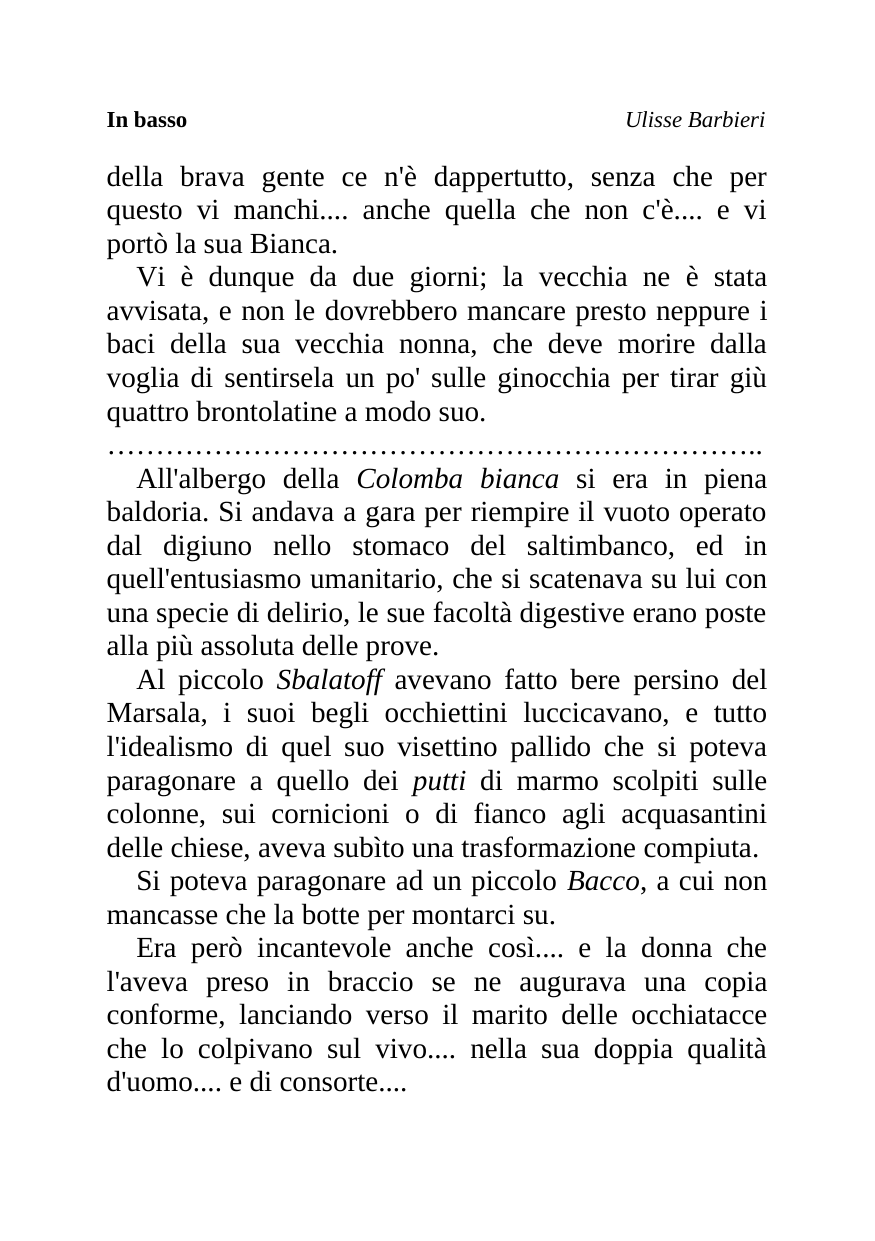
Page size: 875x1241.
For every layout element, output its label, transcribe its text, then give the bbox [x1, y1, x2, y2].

text Si poteva paragonare ad un piccolo Bacco, a cui non mancasse che la botte per montarci su. [106, 863, 768, 930]
text Vi è dunque da due giorni; la vecchia ne è stata avvisata, e non le dovrebbero mancare presto neppure i baci della sua vecchia nonna, che deve morire dalla voglia di sentirsela un po' sulle ginocchia per tirar giù quattro brontolatine a modo suo. [106, 259, 768, 427]
text Era però incantevole anche così.... e la donna che l'aveva preso in braccio se ne augurava una copia conforme, lanciando verso il marito delle occhiatacce che lo colpivano sul vivo.... nella sua doppia qualità d'uomo.... e di consorte.... [106, 930, 768, 1098]
text ………………………………………………………….. [106, 427, 768, 461]
text della brava gente ce n'è dappertutto, senza che per questo vi manchi.... anche quella che non c'è.... e vi portò la sua Bianca. [106, 159, 768, 259]
text Al piccolo Sbalatoff avevano fatto bere persino del Marsala, i suoi begli occhiettini luccicavano, e tutto l'idealismo di quel suo visettino pallido che si poteva paragonare a quello dei putti di marmo scolpiti sulle colonne, sui cornicioni o di fianco agli acquasantini delle chiese, aveva subìto una trasformazione compiuta. [106, 662, 768, 863]
text All'albergo della Colomba bianca si era in piena baldoria. Si andava a gara per riempire il vuoto operato dal digiuno nello stomaco del saltimbanco, ed in quell'entusiasmo umanitario, che si scatenava su lui con una specie di delirio, le sue facoltà digestive erano poste alla più assoluta delle prove. [106, 461, 768, 662]
